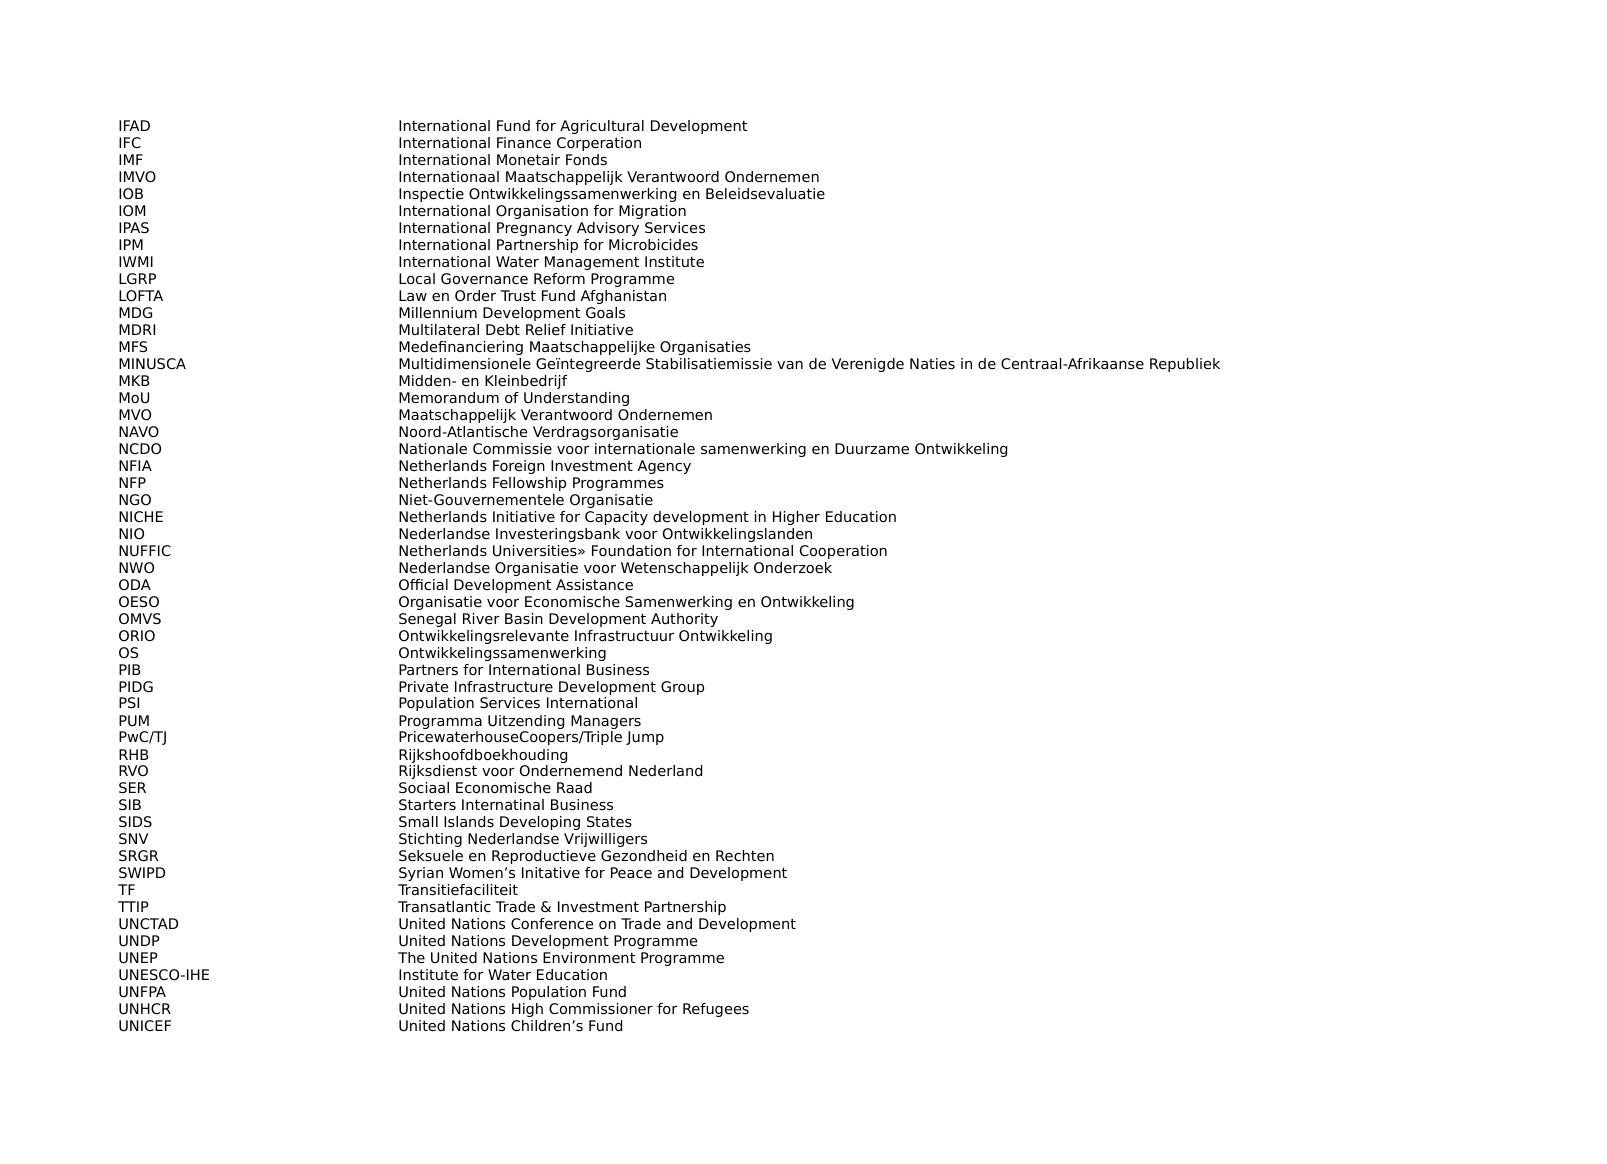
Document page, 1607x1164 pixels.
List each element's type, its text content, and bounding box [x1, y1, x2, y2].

table_cell NAVO [118, 424, 392, 441]
table_cell RHB [118, 746, 392, 763]
table_cell International Pregnancy Advisory Services [392, 220, 1488, 237]
table_cell PricewaterhouseCoopers/Triple Jump [392, 729, 1488, 746]
table_cell RVO [118, 763, 392, 780]
table_cell UNICEF [118, 1018, 392, 1035]
table_cell Nationale Commissie voor internationale samenwerking en Duurzame Ontwikkeling [392, 441, 1488, 458]
table_cell NFIA [118, 458, 392, 475]
table_cell Programma Uitzending Managers [392, 713, 1488, 729]
table_cell Netherlands Initiative for Capacity development in Higher Education [392, 509, 1488, 526]
table_cell Niet-Gouvernementele Organisatie [392, 492, 1488, 509]
table_cell PSI [118, 695, 392, 712]
table_cell IOM [118, 203, 392, 220]
table_cell SRGR [118, 848, 392, 865]
table_cell Millennium Development Goals [392, 305, 1488, 322]
table_cell MINUSCA [118, 356, 392, 373]
table_cell TF [118, 882, 392, 899]
table_cell Midden- en Kleinbedrijf [392, 373, 1488, 390]
table_cell Private Infrastructure Development Group [392, 679, 1488, 695]
table_cell Syrian Women’s Initative for Peace and Development [392, 865, 1488, 882]
table_cell MDG [118, 305, 392, 322]
table_cell NUFFIC [118, 543, 392, 559]
table_cell UNDP [118, 933, 392, 950]
table_cell NGO [118, 492, 392, 509]
table_cell Starters Internatinal Business [392, 797, 1488, 814]
table_cell Nederlandse Investeringsbank voor Ontwikkelingslanden [392, 526, 1488, 543]
table_cell Senegal River Basin Development Authority [392, 611, 1488, 627]
table_cell Transatlantic Trade & Investment Partnership [392, 899, 1488, 916]
table_cell OS [118, 645, 392, 661]
table_cell Sociaal Economische Raad [392, 780, 1488, 797]
table_cell Netherlands Universities» Foundation for International Cooperation [392, 543, 1488, 559]
table_cell SIB [118, 797, 392, 814]
table_cell LGRP [118, 271, 392, 288]
table_cell Rijksdienst voor Ondernemend Nederland [392, 763, 1488, 780]
table_cell TTIP [118, 899, 392, 916]
table_cell Seksuele en Reproductieve Gezondheid en Rechten [392, 848, 1488, 865]
table_cell MKB [118, 373, 392, 390]
table_cell MVO [118, 407, 392, 424]
table_cell International Fund for Agricultural Development [392, 118, 1488, 135]
table_cell UNESCO-IHE [118, 967, 392, 984]
table_cell Small Islands Developing States [392, 814, 1488, 831]
table_cell PwC/TJ [118, 729, 392, 746]
table_cell United Nations Population Fund [392, 984, 1488, 1001]
table_cell Netherlands Fellowship Programmes [392, 475, 1488, 492]
table_cell UNCTAD [118, 916, 392, 933]
table_cell OMVS [118, 611, 392, 627]
table_cell UNHCR [118, 1001, 392, 1018]
table_cell NCDO [118, 441, 392, 458]
table_cell Official Development Assistance [392, 577, 1488, 593]
table_cell Population Services International [392, 695, 1488, 712]
table_cell SNV [118, 831, 392, 848]
table_cell Ontwikkelingssamenwerking [392, 645, 1488, 661]
table_cell Rijkshoofdboekhouding [392, 746, 1488, 763]
table_cell MoU [118, 390, 392, 407]
table_cell International Monetair Fonds [392, 152, 1488, 169]
table_cell ORIO [118, 628, 392, 644]
table_cell IWMI [118, 254, 392, 271]
table_cell Ontwikkelingsrelevante Infrastructuur Ontwikkeling [392, 628, 1488, 644]
table_cell IPM [118, 237, 392, 254]
table_cell PIB [118, 661, 392, 678]
table_cell Local Governance Reform Programme [392, 271, 1488, 288]
table_cell SWIPD [118, 865, 392, 882]
table_cell United Nations Children’s Fund [392, 1018, 1488, 1035]
table_cell Multilateral Debt Relief Initiative [392, 322, 1488, 339]
table_cell United Nations Conference on Trade and Development [392, 916, 1488, 933]
table_cell Memorandum of Understanding [392, 390, 1488, 407]
table_cell Institute for Water Education [392, 967, 1488, 984]
table_cell Stichting Nederlandse Vrijwilligers [392, 831, 1488, 848]
table_cell Internationaal Maatschappelijk Verantwoord Ondernemen [392, 169, 1488, 186]
table_cell United Nations High Commissioner for Refugees [392, 1001, 1488, 1018]
table_cell LOFTA [118, 288, 392, 305]
table_cell Maatschappelijk Verantwoord Ondernemen [392, 407, 1488, 424]
table_cell Noord-Atlantische Verdragsorganisatie [392, 424, 1488, 441]
table_cell ODA [118, 577, 392, 593]
table_cell NIO [118, 526, 392, 543]
table_cell Organisatie voor Economische Samenwerking en Ontwikkeling [392, 594, 1488, 611]
table_cell UNFPA [118, 984, 392, 1001]
table_cell OESO [118, 594, 392, 611]
table_cell Law en Order Trust Fund Afghanistan [392, 288, 1488, 305]
table_cell SIDS [118, 814, 392, 831]
table_cell International Organisation for Migration [392, 203, 1488, 220]
table_cell Transitiefaciliteit [392, 882, 1488, 899]
table_cell NICHE [118, 509, 392, 526]
table_cell IFC [118, 135, 392, 152]
table_cell PUM [118, 713, 392, 729]
table_cell NWO [118, 560, 392, 577]
table_cell IFAD [118, 118, 392, 135]
table_cell International Partnership for Microbicides [392, 237, 1488, 254]
table_cell United Nations Development Programme [392, 933, 1488, 950]
table_cell Netherlands Foreign Investment Agency [392, 458, 1488, 475]
table_cell IMVO [118, 169, 392, 186]
table_cell UNEP [118, 950, 392, 967]
table_cell Partners for International Business [392, 661, 1488, 678]
table_cell Nederlandse Organisatie voor Wetenschappelijk Onderzoek [392, 560, 1488, 577]
table_cell Inspectie Ontwikkelingssamenwerking en Beleidsevaluatie [392, 186, 1488, 203]
table_cell SER [118, 780, 392, 797]
table_cell International Water Management Institute [392, 254, 1488, 271]
table_cell Medefinanciering Maatschappelijke Organisaties [392, 339, 1488, 356]
table_cell IPAS [118, 220, 392, 237]
table_cell IMF [118, 152, 392, 169]
table_cell NFP [118, 475, 392, 492]
table_cell Multidimensionele Geïntegreerde Stabilisatiemissie van de Verenigde Naties in de Centraal-Afrikaanse Republiek [392, 356, 1488, 373]
table_cell IOB [118, 186, 392, 203]
table_cell MFS [118, 339, 392, 356]
table_cell MDRI [118, 322, 392, 339]
table_cell International Finance Corperation [392, 135, 1488, 152]
table_cell PIDG [118, 679, 392, 695]
table_cell The United Nations Environment Programme [392, 950, 1488, 967]
